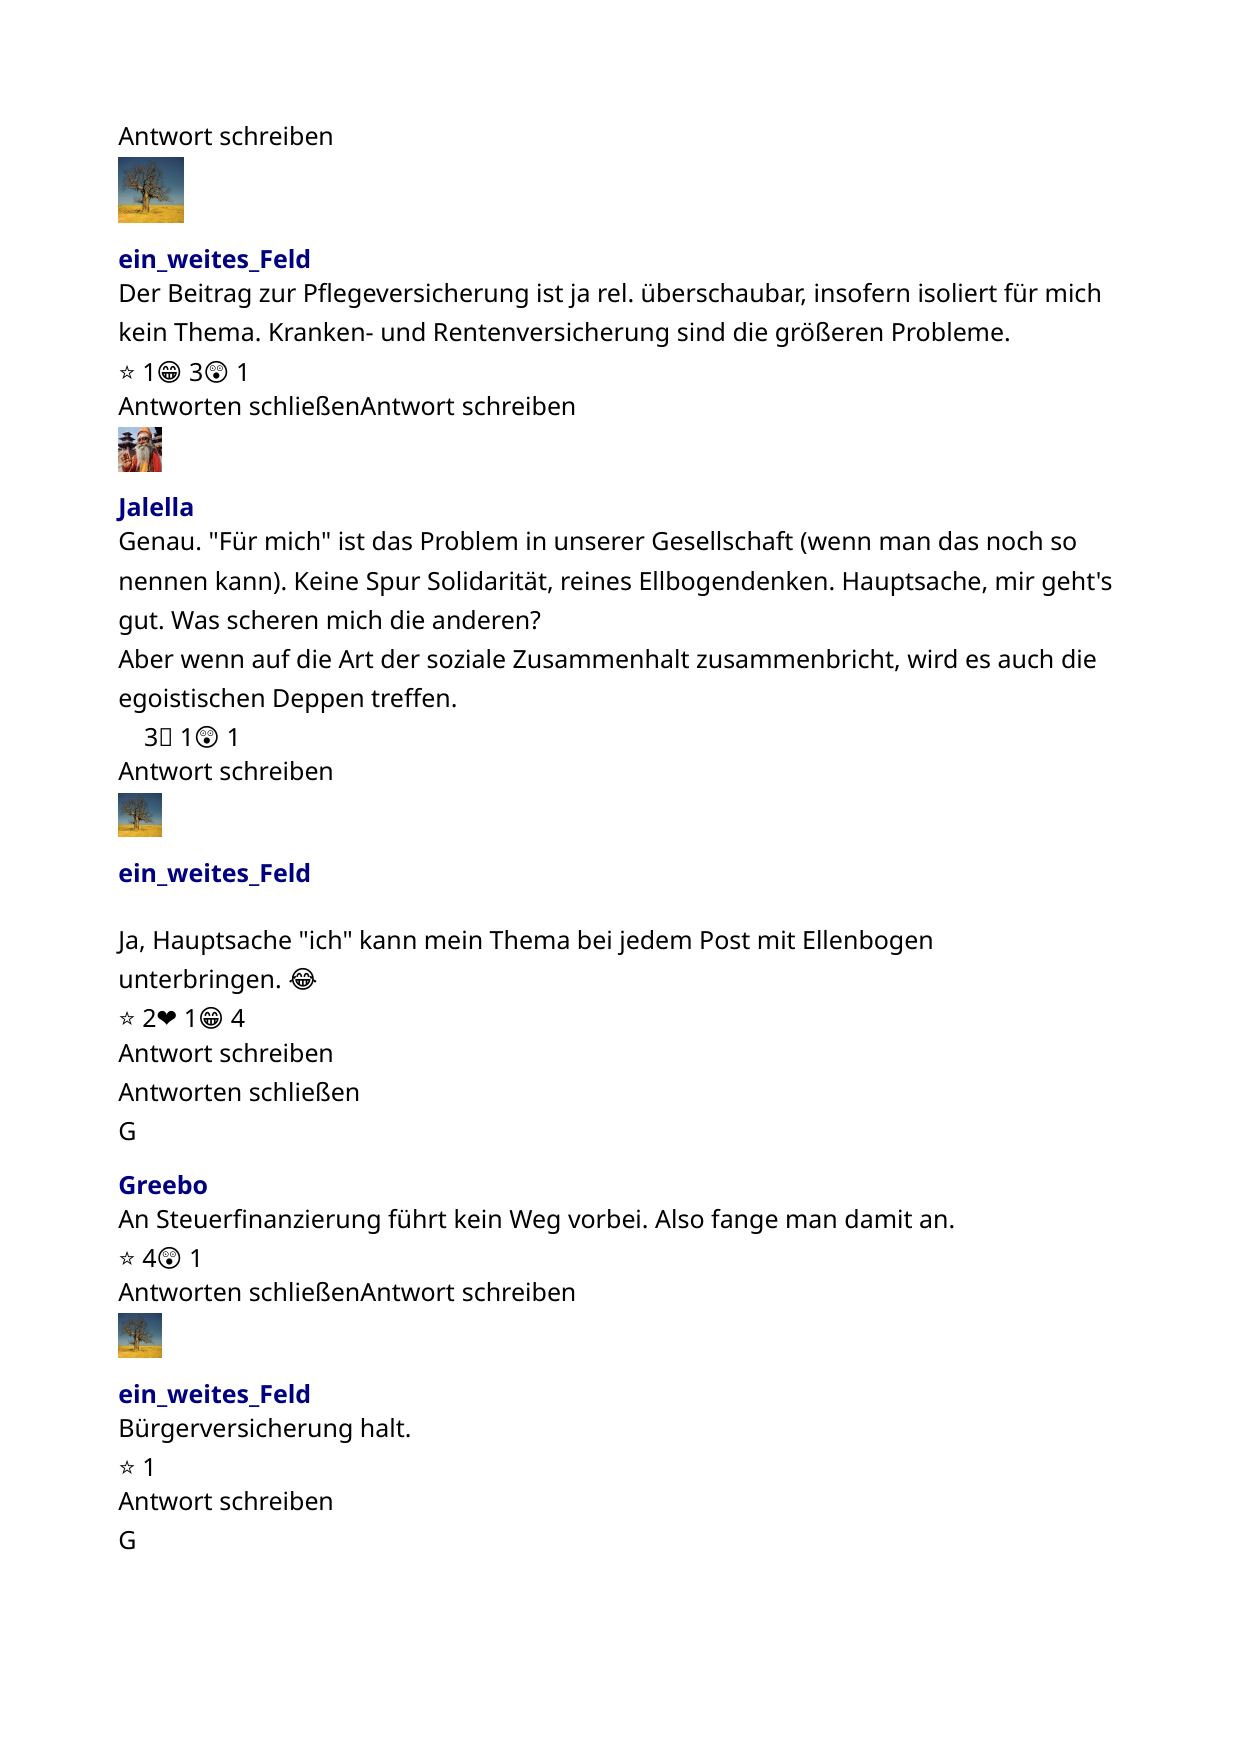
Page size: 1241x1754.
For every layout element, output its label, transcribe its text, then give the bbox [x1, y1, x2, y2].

picture [118, 157, 184, 223]
text Antwort schreiben [118, 1035, 1122, 1069]
picture [118, 793, 162, 837]
text Antwort schreiben [118, 118, 1122, 152]
text ⭐️ 1 [118, 1449, 1122, 1484]
text Antwort schreiben [118, 1484, 1122, 1518]
text Genau. "Für mich" ist das Problem in unserer Gesellschaft (wenn man das noch so nennen kann). Keine Spur Solidarität, reines Ellbogendenken. Hauptsache, mir geht's gut. Was scheren mich die anderen? [118, 524, 1122, 636]
text An Steuerfinanzierung führt kein Weg vorbei. Also fange man damit an. [118, 1201, 1122, 1235]
subtitle Greebo [118, 1167, 1122, 1201]
subtitle ein_weites_Feld [118, 1376, 1122, 1410]
subtitle Jalella [118, 490, 1122, 524]
subtitle ein_weites_Feld [118, 242, 1122, 276]
text G [118, 1523, 1122, 1557]
text Der Beitrag zur Pflegeversicherung ist ja rel. überschaubar, insofern isoliert für mich kein Thema. Kranken- und Rentenversicherung sind die größeren Probleme. [118, 276, 1122, 349]
text Aber wenn auf die Art der soziale Zusammenhalt zusammenbricht, wird es auch die egoistischen Deppen treffen. [118, 642, 1122, 715]
text ⭐️ 1😁 3😲 1 [118, 354, 1122, 388]
text G [118, 1113, 1122, 1148]
text 🙁 3🤨 1😲 1 [118, 720, 1122, 754]
subtitle ein_weites_Feld [118, 856, 1122, 890]
text Ja, Hauptsache "ich" kann mein Thema bei jedem Post mit Ellenbogen unterbringen. 😂 [118, 923, 1122, 996]
text Antworten schließenAntwort schreiben [118, 1274, 1122, 1309]
text ⭐️ 2❤️ 1😁 4 [118, 1001, 1122, 1035]
text Bürgerversicherung halt. [118, 1410, 1122, 1444]
text Antwort schreiben [118, 754, 1122, 788]
text Antworten schließen [118, 1074, 1122, 1108]
picture [118, 1313, 162, 1358]
text ⭐️ 4😲 1 [118, 1241, 1122, 1274]
picture [118, 427, 162, 472]
text Antworten schließenAntwort schreiben [118, 388, 1122, 422]
